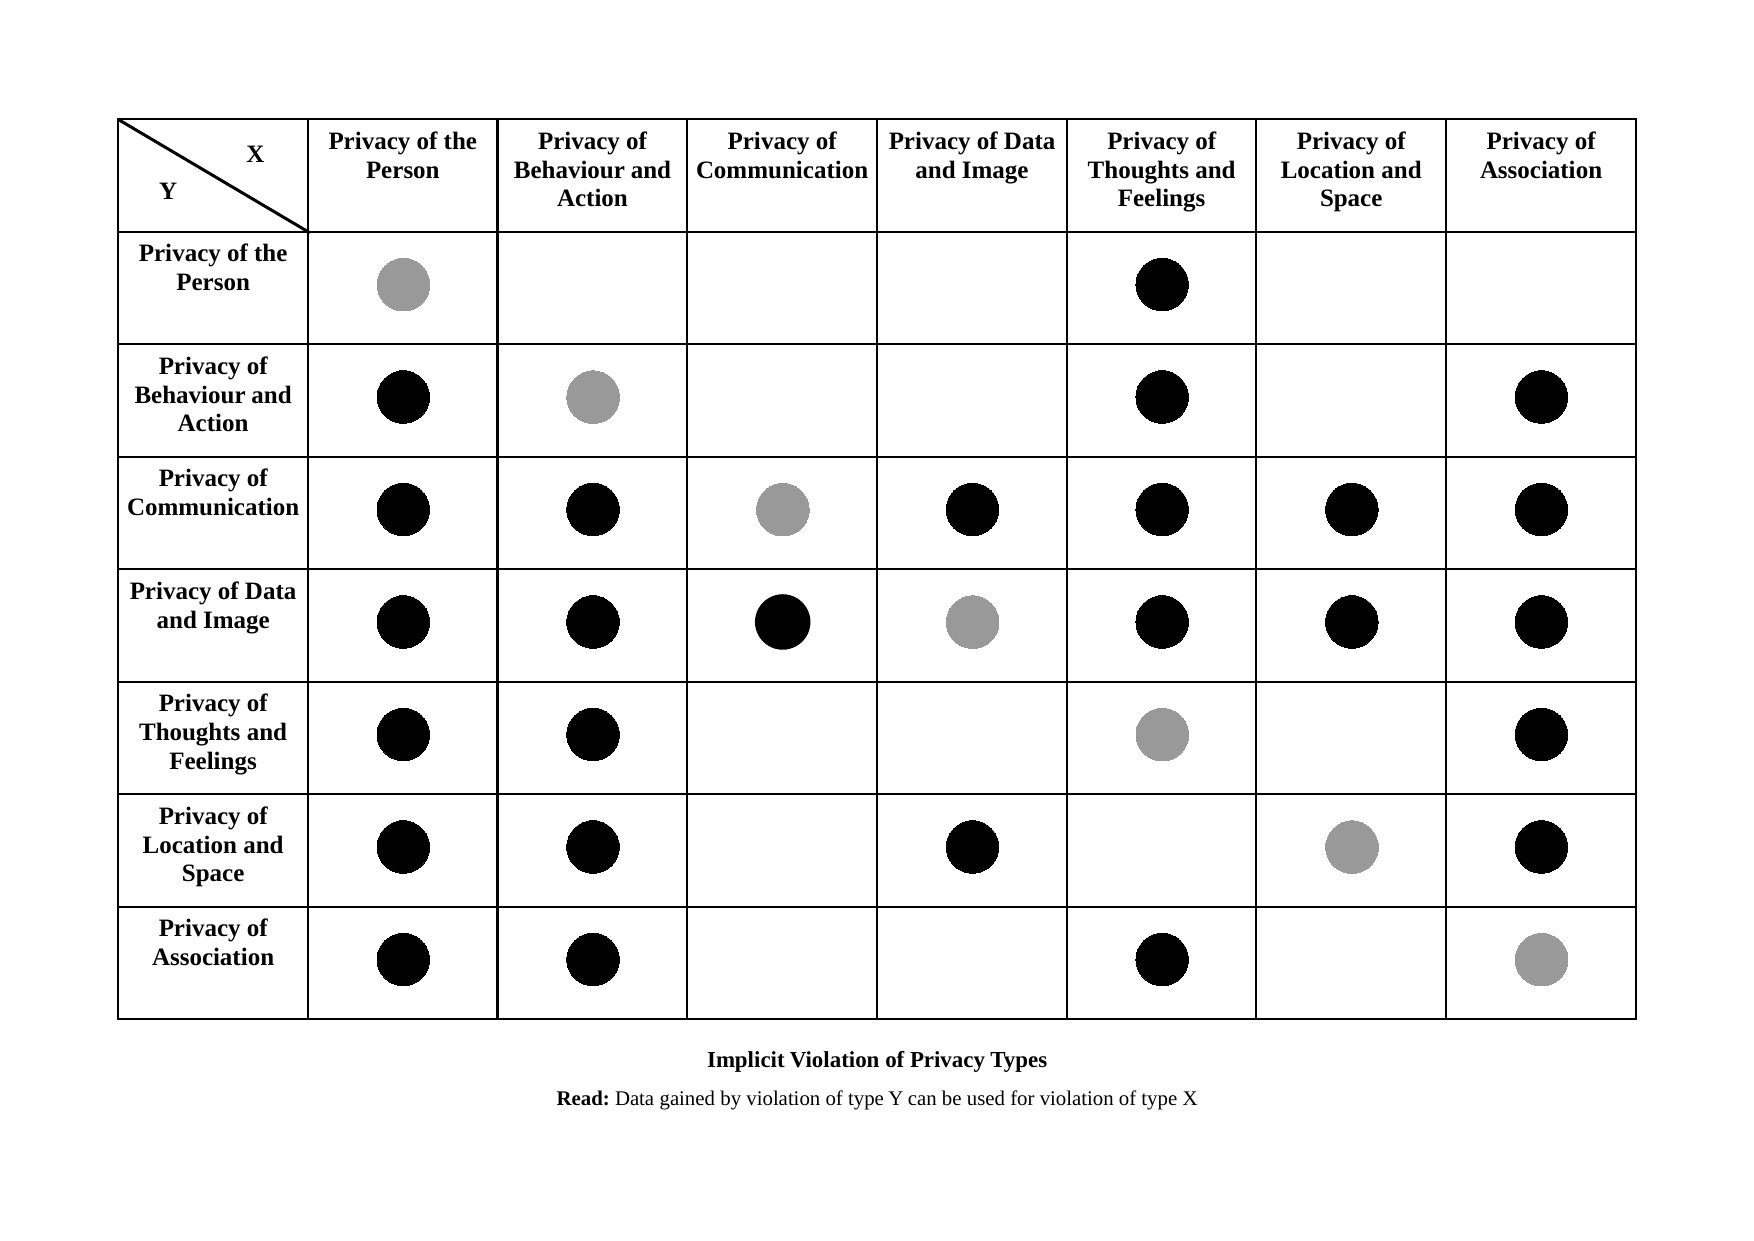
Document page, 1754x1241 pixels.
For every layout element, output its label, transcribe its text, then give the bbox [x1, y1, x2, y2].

table_cell [1068, 233, 1255, 343]
table_cell [499, 908, 686, 1018]
table_header Privacy of Data and Image [878, 120, 1066, 231]
table_cell [1257, 233, 1445, 343]
table_cell [309, 570, 496, 681]
table_cell Privacy of the Person [119, 233, 307, 343]
text Implicit Violation of Privacy Types [118, 1047, 1636, 1073]
table_cell [878, 570, 1066, 681]
table_cell [499, 683, 686, 793]
table_cell Privacy of Behaviour and Action [119, 345, 307, 456]
table_header Privacy of Thoughts and Feelings [1068, 120, 1255, 231]
table_cell [499, 795, 686, 906]
table_cell [1447, 345, 1635, 456]
table_cell [1068, 683, 1255, 793]
table_cell [688, 908, 876, 1018]
table_cell [309, 233, 496, 343]
table_cell Privacy of Association [119, 908, 307, 1018]
table_cell [309, 683, 496, 793]
table_cell [688, 570, 876, 681]
table_cell [1257, 683, 1445, 793]
table_cell [1068, 908, 1255, 1018]
table_header Privacy of the Person [309, 120, 496, 231]
table_cell [878, 908, 1066, 1018]
table_cell [499, 345, 686, 456]
table_cell [878, 345, 1066, 456]
table_cell [499, 458, 686, 568]
table_header Privacy of Behaviour and Action [499, 120, 686, 231]
text Read: Data gained by violation of type Y can be used for violation of type X [118, 1086, 1636, 1110]
table_cell [878, 795, 1066, 906]
table_cell Privacy of Thoughts and Feelings [119, 683, 307, 793]
table_cell [1257, 908, 1445, 1018]
table_header Privacy of Communication [688, 120, 876, 231]
table_cell [1257, 795, 1445, 906]
table_cell [1257, 345, 1445, 456]
table_cell [1257, 570, 1445, 681]
table_cell [1447, 683, 1635, 793]
table_cell [688, 345, 876, 456]
table_cell [309, 795, 496, 906]
table_cell [1447, 795, 1635, 906]
table_header Privacy of Association [1447, 120, 1635, 231]
table_cell [309, 458, 496, 568]
table_cell [309, 345, 496, 456]
table_cell [878, 233, 1066, 343]
table_cell Privacy of Data and Image [119, 570, 307, 681]
table_cell [878, 683, 1066, 793]
table_header [119, 123, 302, 231]
table_cell [688, 233, 876, 343]
table_cell [1447, 570, 1635, 681]
table_cell [688, 458, 876, 568]
table_cell [309, 908, 496, 1018]
table_cell [1447, 233, 1635, 343]
table_cell [1068, 345, 1255, 456]
table_cell [688, 795, 876, 906]
table_cell [878, 458, 1066, 568]
table_cell [1068, 458, 1255, 568]
table_cell [1068, 795, 1255, 906]
table_cell [499, 233, 686, 343]
table_cell [499, 570, 686, 681]
table_cell [1447, 908, 1635, 1018]
table_header [124, 120, 307, 228]
table_cell [1068, 570, 1255, 681]
table_cell Privacy of Communication [119, 458, 307, 568]
table_cell Privacy of Location and Space [119, 795, 307, 906]
table_header Privacy of Location and Space [1257, 120, 1445, 231]
table_cell [1447, 458, 1635, 568]
table_cell [1257, 458, 1445, 568]
table_cell [688, 683, 876, 793]
